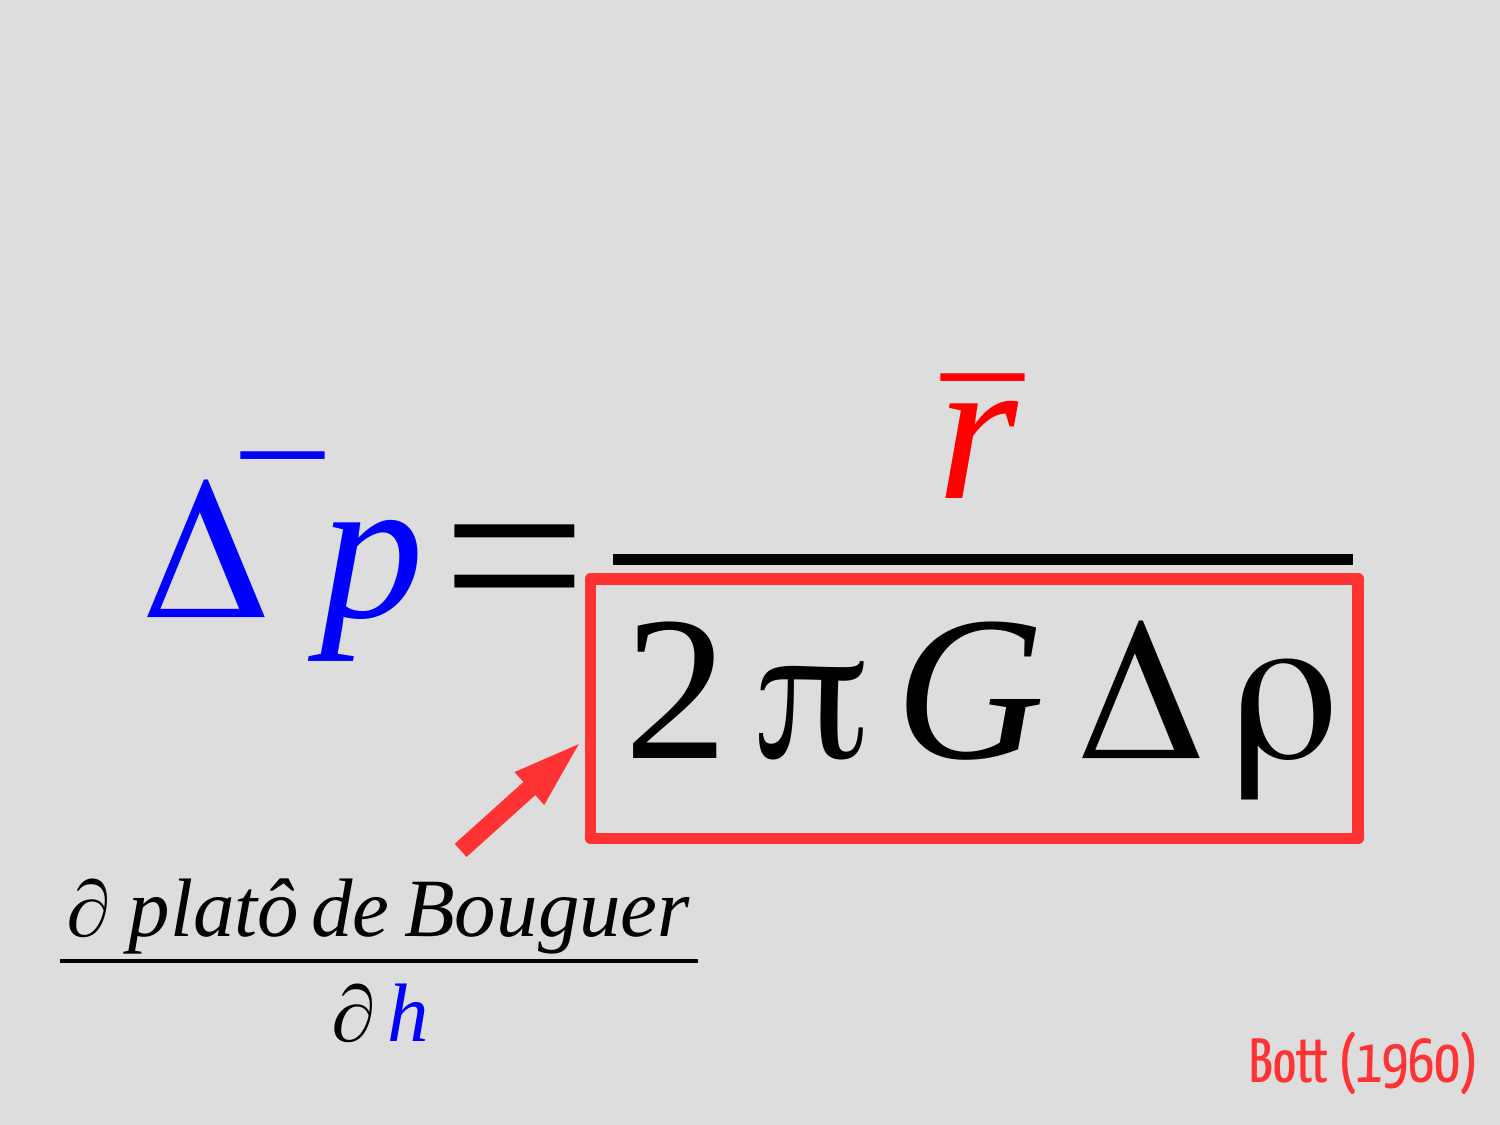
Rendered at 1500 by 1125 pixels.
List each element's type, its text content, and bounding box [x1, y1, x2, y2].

chart [596, 585, 1352, 810]
title Bott (1960) [1228, 992, 1500, 1123]
chart [132, 314, 1370, 810]
chart [51, 862, 709, 1059]
